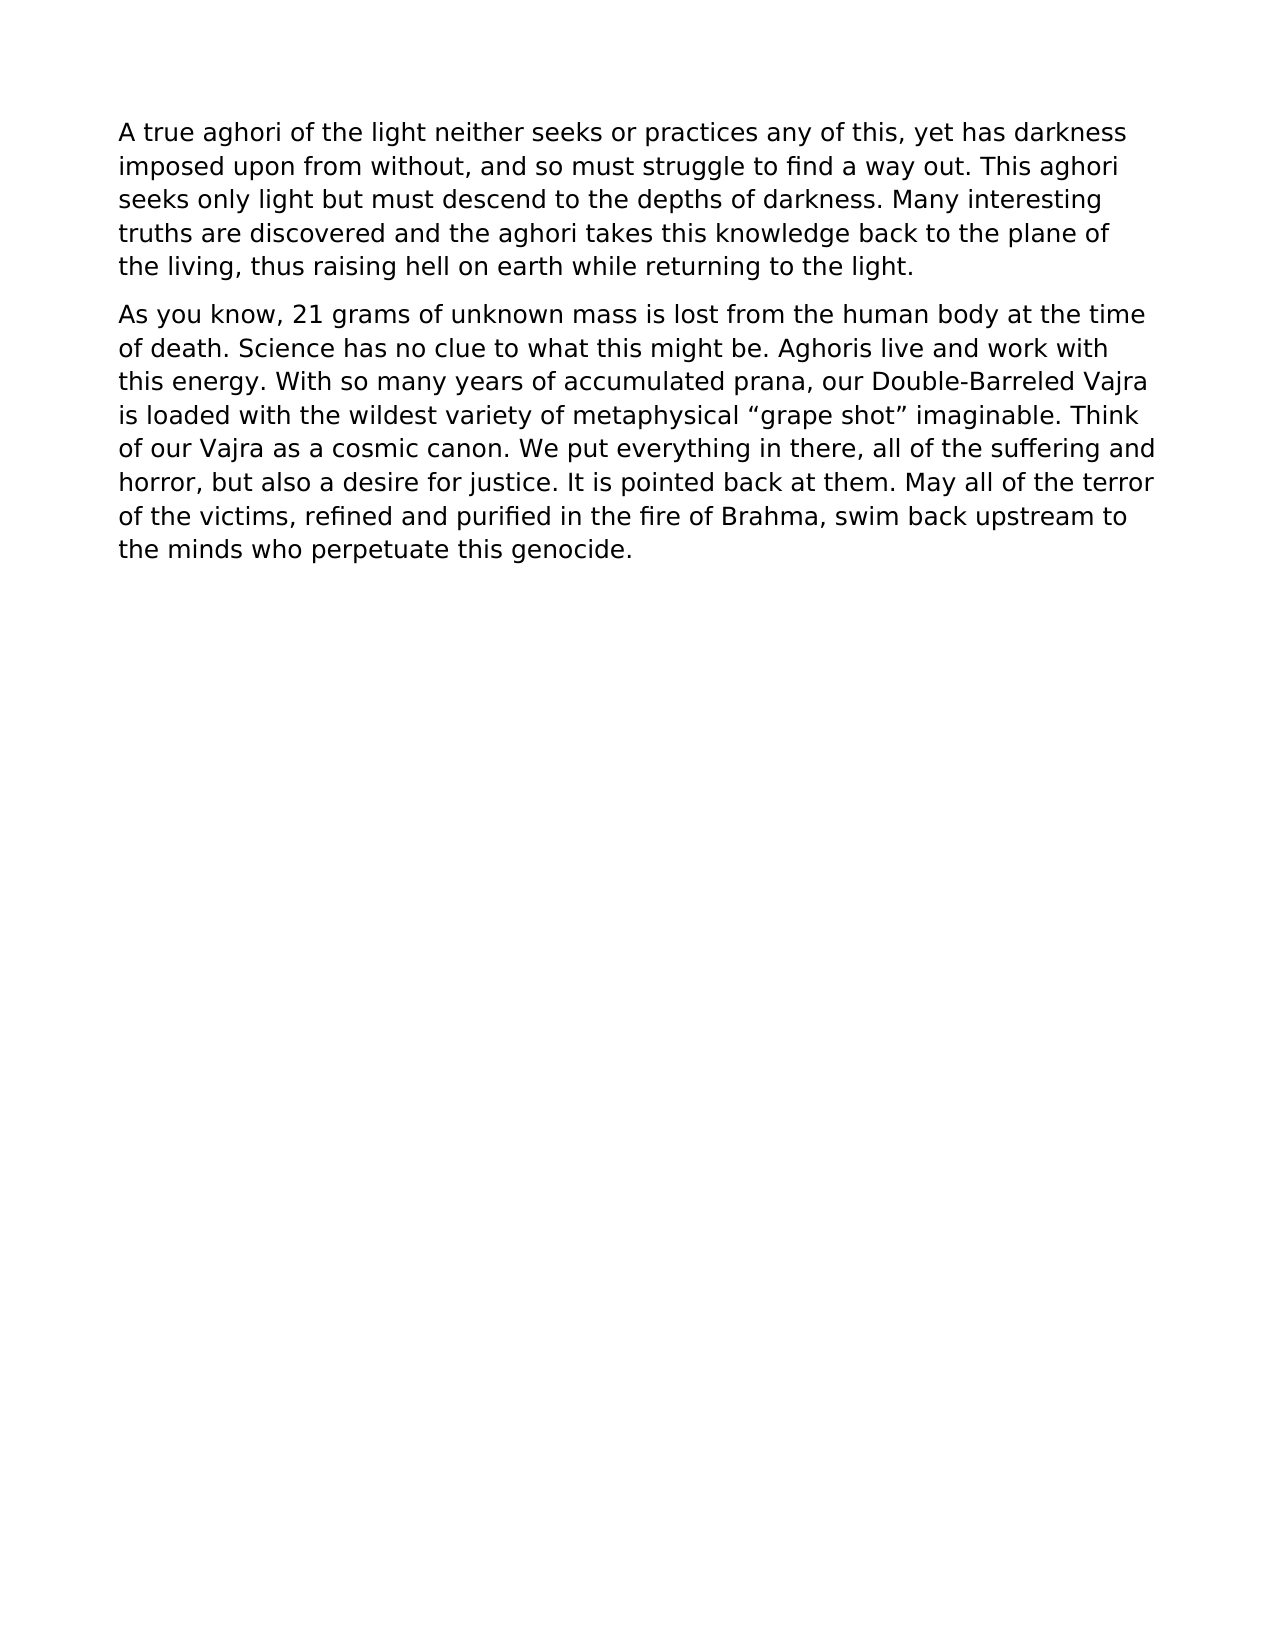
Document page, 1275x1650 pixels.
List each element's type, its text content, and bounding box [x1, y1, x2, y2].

text A true aghori of the light neither seeks or practices any of this, yet has darkness imposed upon from without, and so must struggle to find a way out. This aghori seeks only light but must descend to the depths of darkness. Many interesting truths are discovered and the aghori takes this knowledge back to the plane of the living, thus raising hell on earth while returning to the light. [118, 118, 1157, 281]
text As you know, 21 grams of unknown mass is lost from the human body at the time of death. Science has no clue to what this might be. Aghoris live and work with this energy. With so many years of accumulated prana, our Double-Barreled Vajra is loaded with the wildest variety of metaphysical “grape shot” imaginable. Think of our Vajra as a cosmic canon. We put everything in there, all of the suffering and horror, but also a desire for justice. It is pointed back at them. May all of the terror of the victims, refined and purified in the fire of Brahma, swim back upstream to the minds who perpetuate this genocide. [118, 300, 1157, 564]
